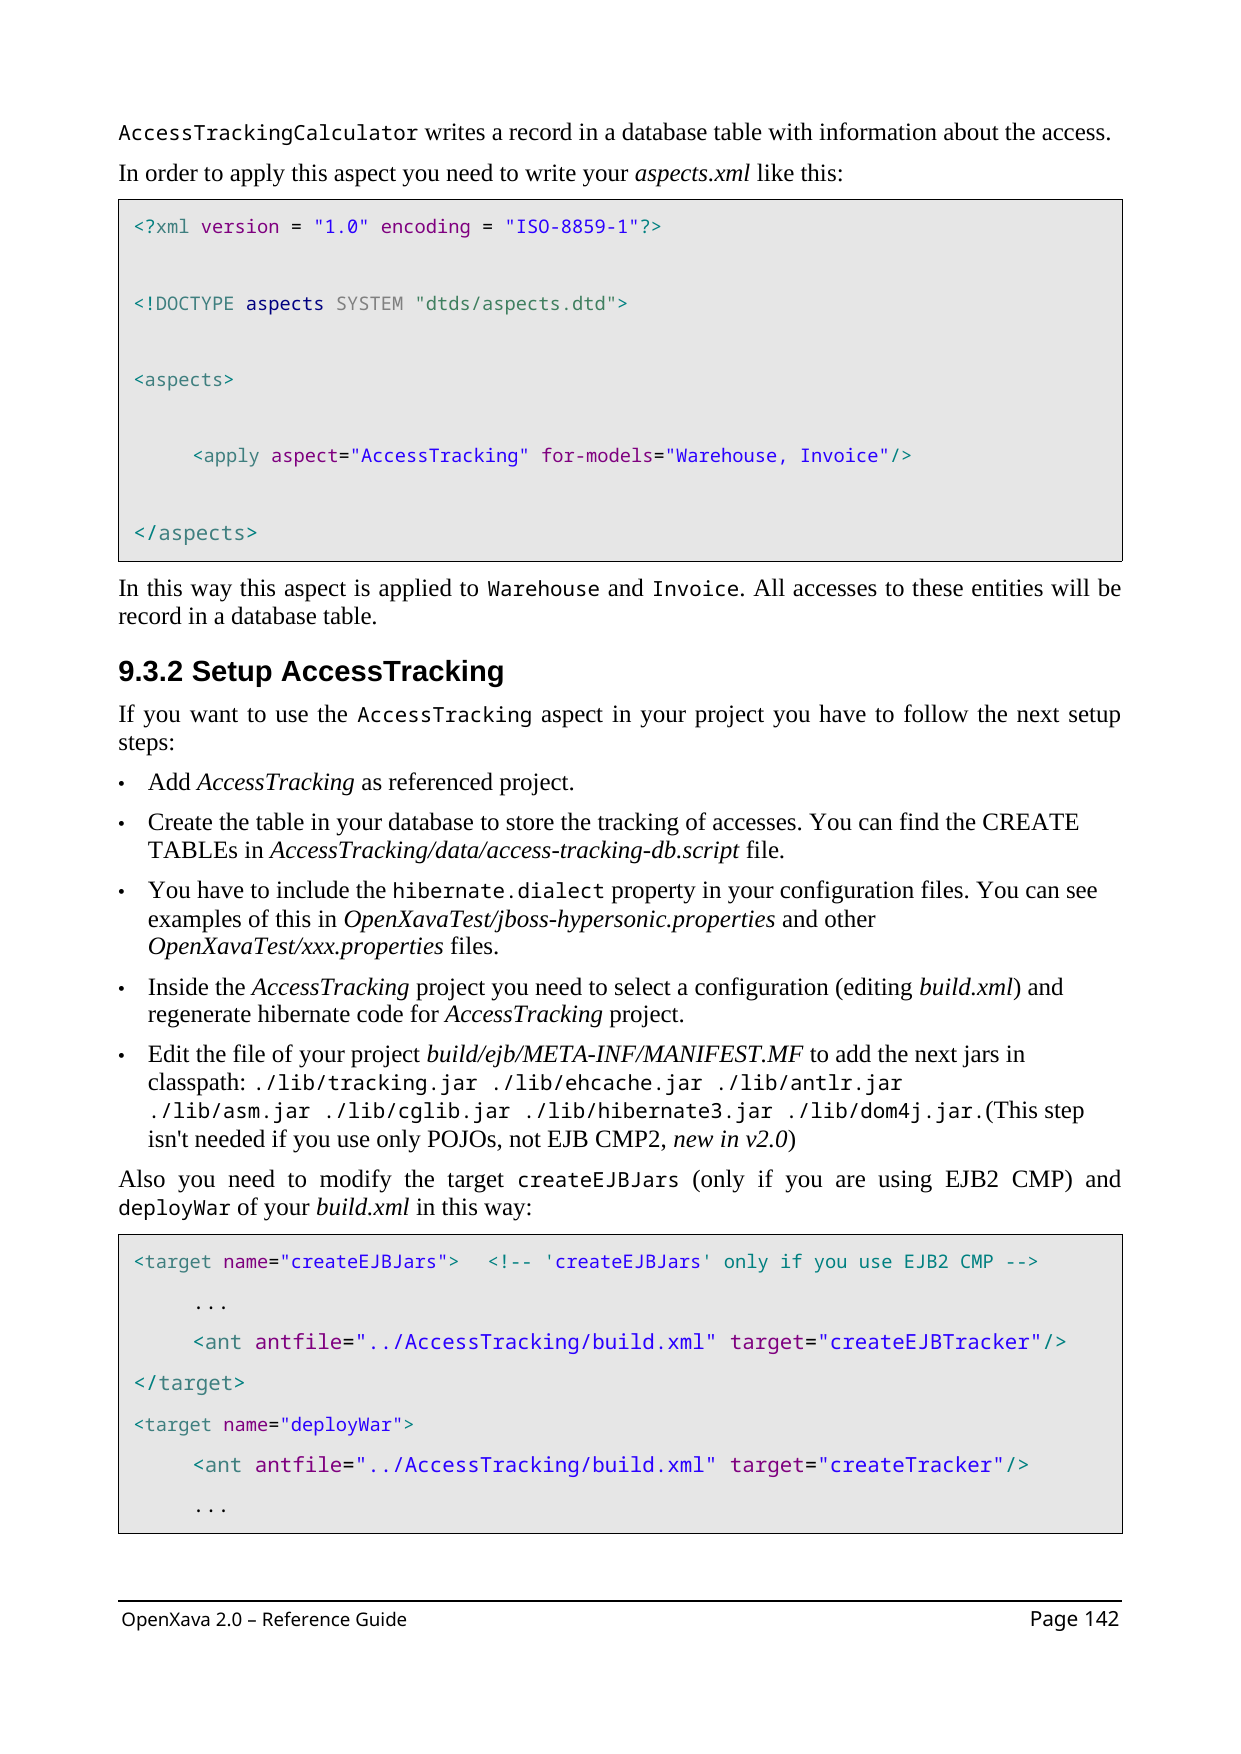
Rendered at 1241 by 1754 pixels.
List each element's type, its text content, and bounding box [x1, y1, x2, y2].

text In this way this aspect is applied to Warehouse and Invoice. All accesses to these entities will be record in a database table. [118, 574, 1122, 630]
text </target> [119, 1353, 1122, 1394]
text <target name="createEJBJars"> <!-- 'createEJBJars' only if you use EJB2 CMP --> [119, 1235, 1122, 1272]
list You have to include the hibernate.dialect property in your configuration files. You can see examples of this in OpenXavaTest/jboss-hypersonic.properties and other OpenXavaTest/xxx.properties files. [118, 876, 1122, 960]
text <?xml version = "1.0" encoding = "ISO-8859-1"?> [119, 200, 1122, 237]
list Create the table in your database to store the tracking of accesses. You can find the CREATE TABLEs in AccessTracking/data/access-tracking-db.script file. [118, 808, 1122, 864]
text <apply aspect="AccessTracking" for-models="Warehouse, Invoice"/> [119, 427, 1122, 465]
text AccessTrackingCalculator writes a record in a database table with information about the access. [118, 118, 1122, 146]
text In order to apply this aspect you need to write your aspects.xml like this: [118, 159, 1122, 187]
subtitle Setup AccessTracking [118, 655, 1122, 687]
text <target name="deployWar"> [119, 1394, 1122, 1435]
text <!DOCTYPE aspects SYSTEM "dtds/aspects.dtd"> [119, 275, 1122, 313]
list Edit the file of your project build/ejb/META-INF/MANIFEST.MF to add the next jars in classpath: ./lib/tracking.jar ./lib/ehcache.jar ./lib/antlr.jar ./lib/asm.jar ./lib/cglib.jar ./lib/hibernate3.jar ./lib/dom4j.jar.(This step isn't needed if you use only POJOs, not EJB CMP2, new in v2.0) [118, 1041, 1122, 1152]
text If you want to use the AccessTracking aspect in your project you have to follow the next setup steps: [118, 700, 1122, 756]
text </aspects> [119, 503, 1122, 561]
list Inside the AccessTracking project you need to select a configuration (editing build.xml) and regenerate hibernate code for AccessTracking project. [118, 973, 1122, 1028]
text <aspects> [119, 351, 1122, 389]
text ... [119, 1476, 1122, 1533]
list Add AccessTracking as referenced project. [118, 768, 1122, 796]
text Also you need to modify the target createEJBJars (only if you are using EJB2 CMP) and deployWar of your build.xml in this way: [118, 1165, 1122, 1221]
text <ant antfile="../AccessTracking/build.xml" target="createTracker"/> [119, 1435, 1122, 1476]
text ... [119, 1272, 1122, 1313]
text <ant antfile="../AccessTracking/build.xml" target="createEJBTracker"/> [119, 1313, 1122, 1353]
